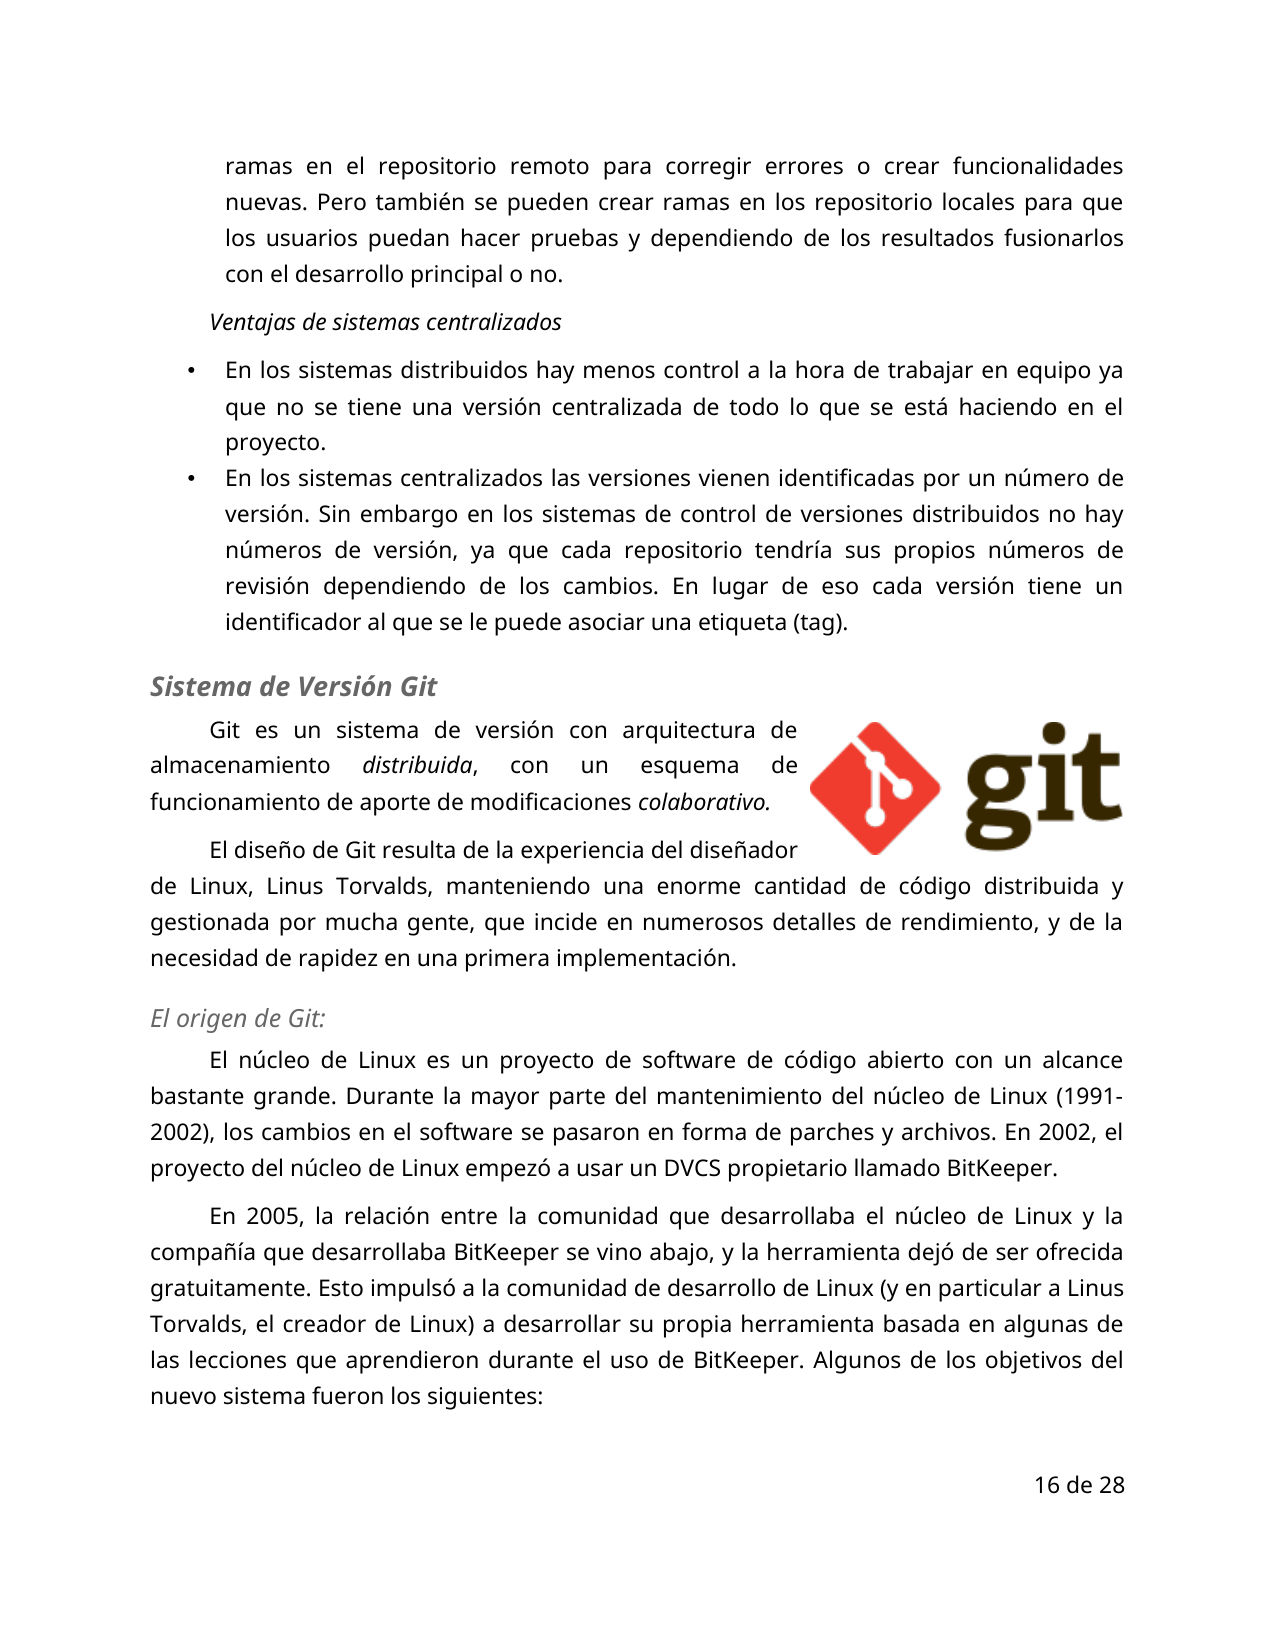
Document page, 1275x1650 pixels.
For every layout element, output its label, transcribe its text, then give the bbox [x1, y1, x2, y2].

text Ventajas de sistemas centralizados [150, 306, 1125, 337]
text El diseño de Git resulta de la experiencia del diseñador de Linux, Linus Torvalds, manteniendo una enorme cantidad de código distribuida y gestionada por mucha gente, que incide en numerosos detalles de rendimiento, y de la necesidad de rapidez en una primera implementación. [150, 834, 1125, 973]
subtitle Sistema de Versión Git [150, 667, 1125, 704]
text Git es un sistema de versión con arquitectura de almacenamiento distribuida, con un esquema de funcionamiento de aporte de modificaciones colaborativo. [150, 713, 1125, 817]
text En 2005, la relación entre la comunidad que desarrollaba el núcleo de Linux y la compañía que desarrollaba BitKeeper se vino abajo, y la herramienta dejó de ser ofrecida gratuitamente. Esto impulsó a la comunidad de desarrollo de Linux (y en particular a Linus Torvalds, el creador de Linux) a desarrollar su propia herramienta basada en algunas de las lecciones que aprendieron durante el uso de BitKeeper. Algunos de los objetivos del nuevo sistema fueron los siguientes: [150, 1200, 1125, 1411]
picture [810, 722, 1123, 855]
subtitle El origen de Git: [150, 1001, 1125, 1034]
list En los sistemas centralizados las versiones vienen identificadas por un número de versión. Sin embargo en los sistemas de control de versiones distribuidos no hay números de versión, ya que cada repositorio tendría sus propios números de revisión dependiendo de los cambios. En lugar de eso cada versión tiene un identificador al que se le puede asociar una etiqueta (tag). [187, 462, 1125, 637]
list En los sistemas distribuidos hay menos control a la hora de trabajar en equipo ya que no se tiene una versión centralizada de todo lo que se está haciendo en el proyecto. [187, 354, 1125, 458]
list ramas en el repositorio remoto para corregir errores o crear funcionalidades nuevas. Pero también se pueden crear ramas en los repositorio locales para que los usuarios puedan hacer pruebas y dependiendo de los resultados fusionarlos con el desarrollo principal o no. [187, 150, 1125, 289]
text El núcleo de Linux es un proyecto de software de código abierto con un alcance bastante grande. Durante la mayor parte del mantenimiento del núcleo de Linux (1991-2002), los cambios en el software se pasaron en forma de parches y archivos. En 2002, el proyecto del núcleo de Linux empezó a usar un DVCS propietario llamado BitKeeper. [150, 1044, 1125, 1183]
